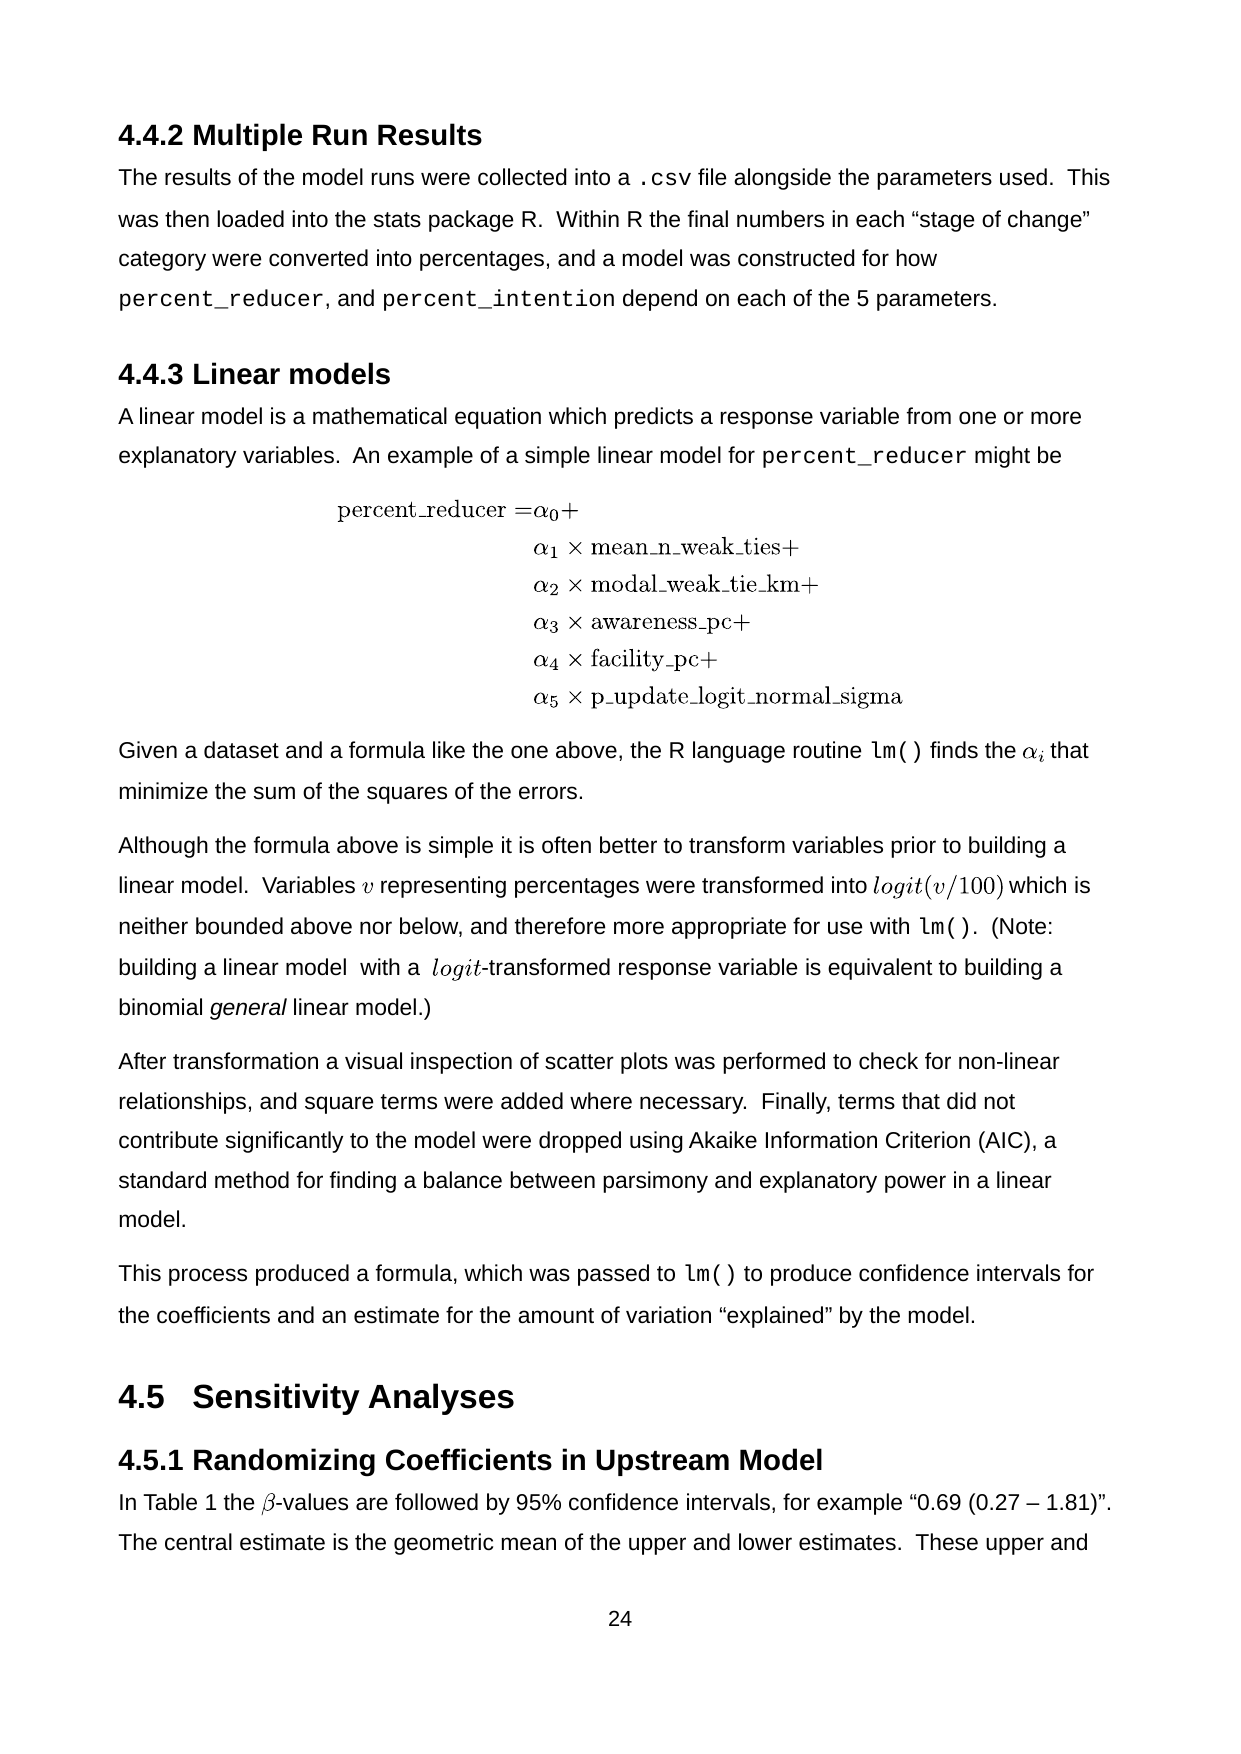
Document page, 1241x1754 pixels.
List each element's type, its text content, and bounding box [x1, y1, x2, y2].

subtitle Linear models [118, 357, 1122, 390]
text Although the formula above is simple it is often better to transform variables prior to building a linear model. Variables representing percentages were transformed into which is neither bounded above nor below, and therefore more appropriate for use with lm(). (Note: building a linear model with a -transformed response variable is equivalent to building a binomial general linear model.) [118, 832, 1122, 1020]
subtitle Multiple Run Results [118, 118, 1122, 152]
text A linear model is a mathematical equation which predicts a response variable from one or more explanatory variables. An example of a simple linear model for percent_reducer might be [118, 403, 1122, 471]
subtitle Sensitivity Analyses [118, 1377, 1122, 1416]
text This process produced a formula, which was passed to lm() to produce confidence intervals for the coefficients and an estimate for the amount of variation “explained” by the model. [118, 1260, 1122, 1328]
text Given a dataset and a formula like the one above, the R language routine lm() finds the that minimize the sum of the squares of the errors. [118, 737, 1122, 804]
text The results of the model runs were collected into a .csv file alongside the parameters used. This was then loaded into the stats package R. Within R the final numbers in each “stage of change” category were converted into percentages, and a model was constructed for how percent_reducer, and percent_intention depend on each of the 5 parameters. [118, 164, 1122, 313]
text In Table 1 the -values are followed by 95% confidence intervals, for example “0.69 (0.27 – 1.81)”. The central estimate is the geometric mean of the upper and lower estimates. These upper and [118, 1489, 1122, 1555]
subtitle Randomizing Coefficients in Upstream Model [118, 1443, 1122, 1476]
text After transformation a visual inspection of scatter plots was performed to check for non-linear relationships, and square terms were added where necessary. Finally, terms that did not contribute significantly to the model were dropped using Akaike Information Criterion (AIC), a standard method for finding a balance between parsimony and explanatory power in a linear model. [118, 1048, 1122, 1232]
